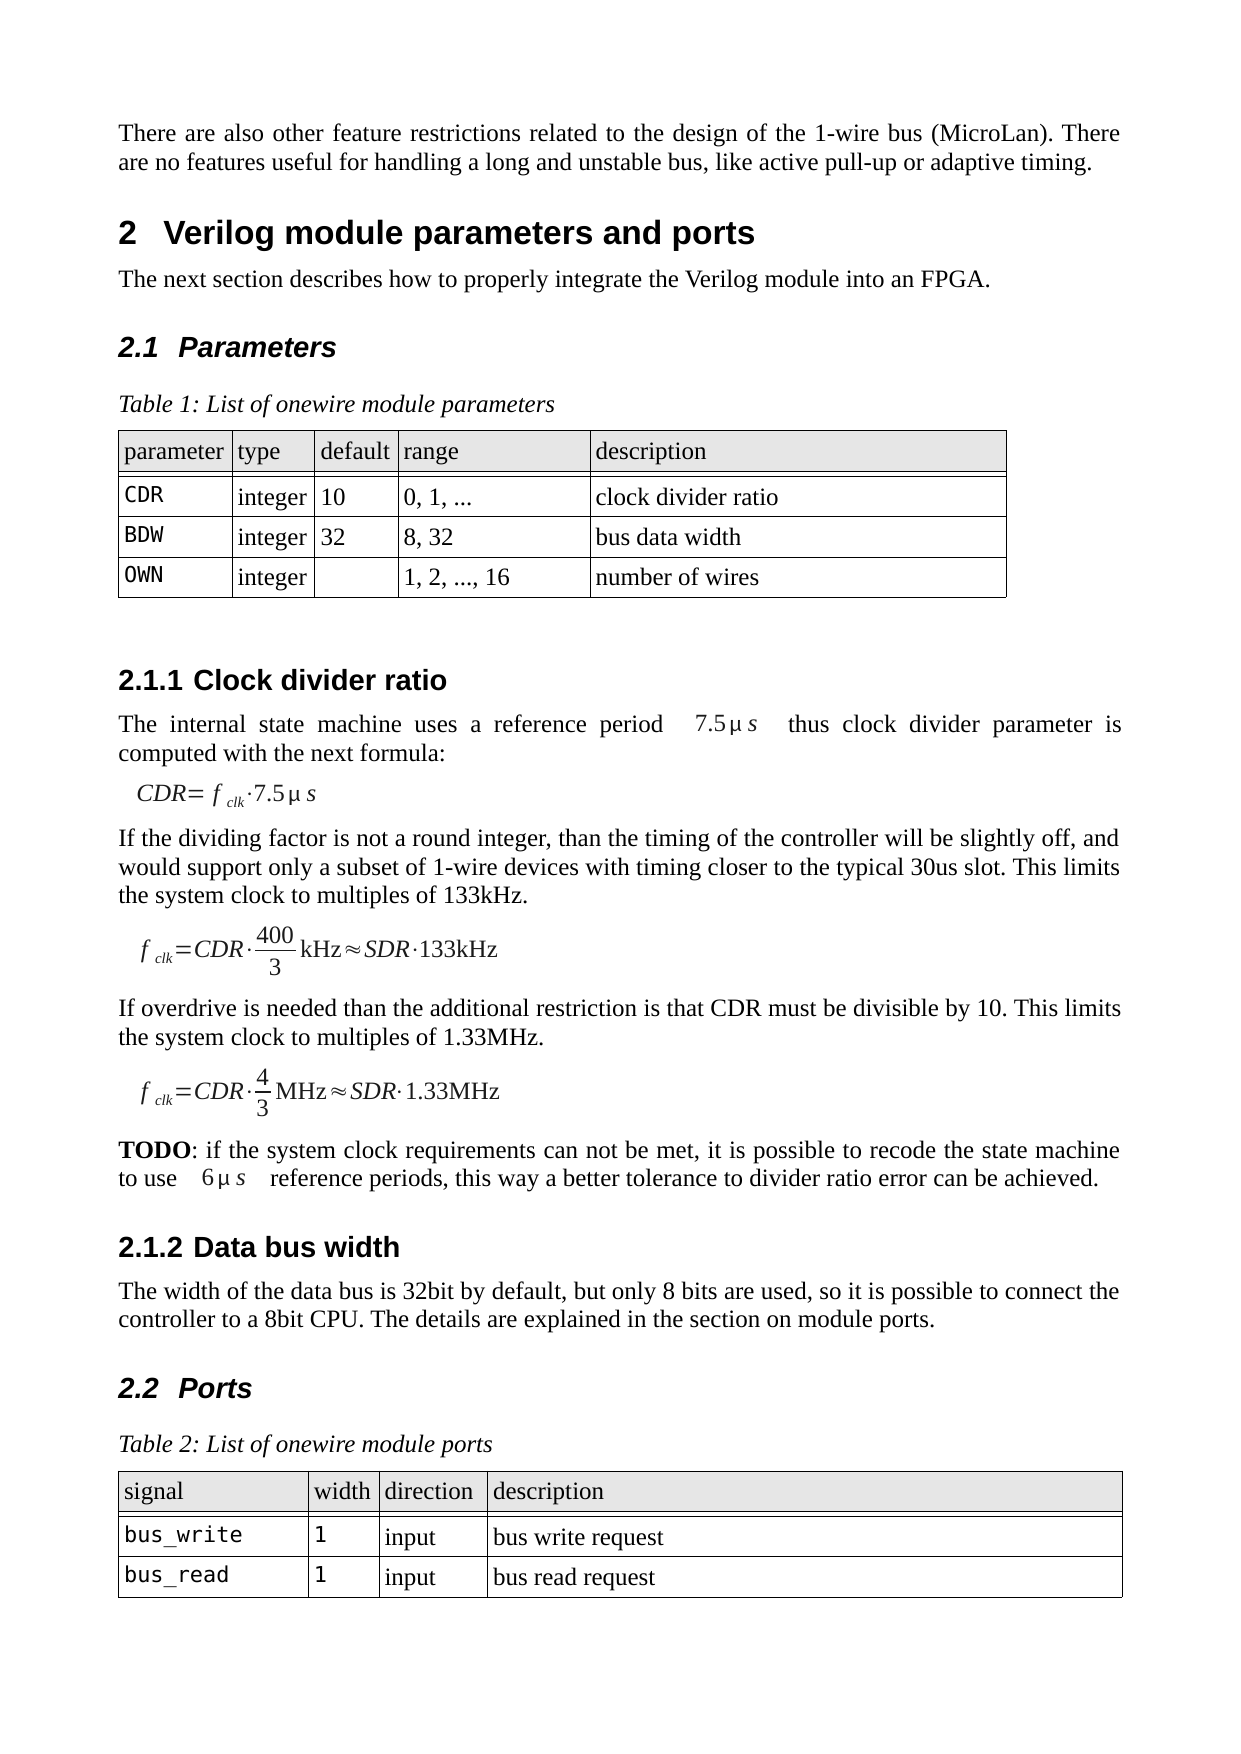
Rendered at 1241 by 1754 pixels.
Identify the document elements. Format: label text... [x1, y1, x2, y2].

table_header direction [380, 1472, 487, 1511]
table_cell bus data width [591, 517, 1006, 557]
table_cell [119, 1512, 308, 1516]
table_cell integer [233, 477, 314, 516]
subtitle Data bus width [118, 1230, 1122, 1263]
subtitle Parameters [118, 331, 1122, 364]
table_header type [233, 431, 314, 471]
table_cell 1 [309, 1517, 379, 1556]
table_cell BDW [119, 517, 232, 557]
subtitle Ports [118, 1371, 1122, 1404]
table_header range [399, 431, 590, 471]
table_cell bus read request [488, 1557, 1122, 1597]
table_cell [380, 1512, 487, 1516]
table_cell 32 [315, 517, 398, 557]
table_cell [119, 472, 232, 476]
text The next section describes how to properly integrate the Verilog module into an FPGA. [118, 264, 1122, 293]
table_cell 10 [315, 477, 398, 516]
table_cell [591, 472, 1006, 476]
table_header width [309, 1472, 379, 1511]
table_cell input [380, 1557, 487, 1597]
table_cell OWN [119, 558, 232, 597]
table_cell bus write request [488, 1517, 1122, 1556]
table_cell input [380, 1517, 487, 1556]
table_header parameter [119, 431, 232, 471]
text If the dividing factor is not a round integer, than the timing of the controller will be slightly off, and would support only a subset of 1-wire devices with timing closer to the typical 30us slot. This limits the system clock to multiples of 133kHz. [118, 823, 1122, 909]
text The width of the data bus is 32bit by default, but only 8 bits are used, so it is possible to connect the controller to a 8bit CPU. The details are explained in the section on module ports. [118, 1276, 1122, 1333]
table_header description [591, 431, 1006, 471]
table_cell number of wires [591, 558, 1006, 597]
table_cell clock divider ratio [591, 477, 1006, 516]
table_header signal [119, 1472, 308, 1511]
table_cell [315, 558, 398, 597]
text If overdrive is needed than the additional restriction is that CDR must be divisible by 10. This limits the system clock to multiples of 1.33MHz. [118, 993, 1122, 1051]
table_cell [233, 472, 314, 476]
text The internal state machine uses a reference period thus clock divider parameter is computed with the next formula: [118, 709, 1122, 767]
table_cell 0, 1, ... [399, 477, 590, 516]
text Table 2: List of onewire module ports [118, 1429, 1122, 1458]
text There are also other feature restrictions related to the design of the 1-wire bus (MicroLan). There are no features useful for handling a long and unstable bus, like active pull-up or adaptive timing. [118, 118, 1122, 176]
table_cell 1 [309, 1557, 379, 1597]
subtitle Verilog module parameters and ports [118, 213, 1122, 252]
table_cell 8, 32 [399, 517, 590, 557]
table_cell [309, 1512, 379, 1516]
text TODO: if the system clock requirements can not be met, it is possible to recode the state machine to use reference periods, this way a better tolerance to divider ratio error can be achieved. [118, 1135, 1122, 1192]
table_cell integer [233, 558, 314, 597]
table_cell CDR [119, 477, 232, 516]
table_cell [399, 472, 590, 476]
table_header default [315, 431, 398, 471]
table_cell [315, 472, 398, 476]
table_header description [488, 1472, 1122, 1511]
table_cell 1, 2, ..., 16 [399, 558, 590, 597]
subtitle Clock divider ratio [118, 663, 1122, 697]
text Table 1: List of onewire module parameters [118, 389, 1122, 418]
table_cell [488, 1512, 1122, 1516]
table_cell integer [233, 517, 314, 557]
table_cell bus_read [119, 1557, 308, 1597]
table_cell bus_write [119, 1517, 308, 1556]
